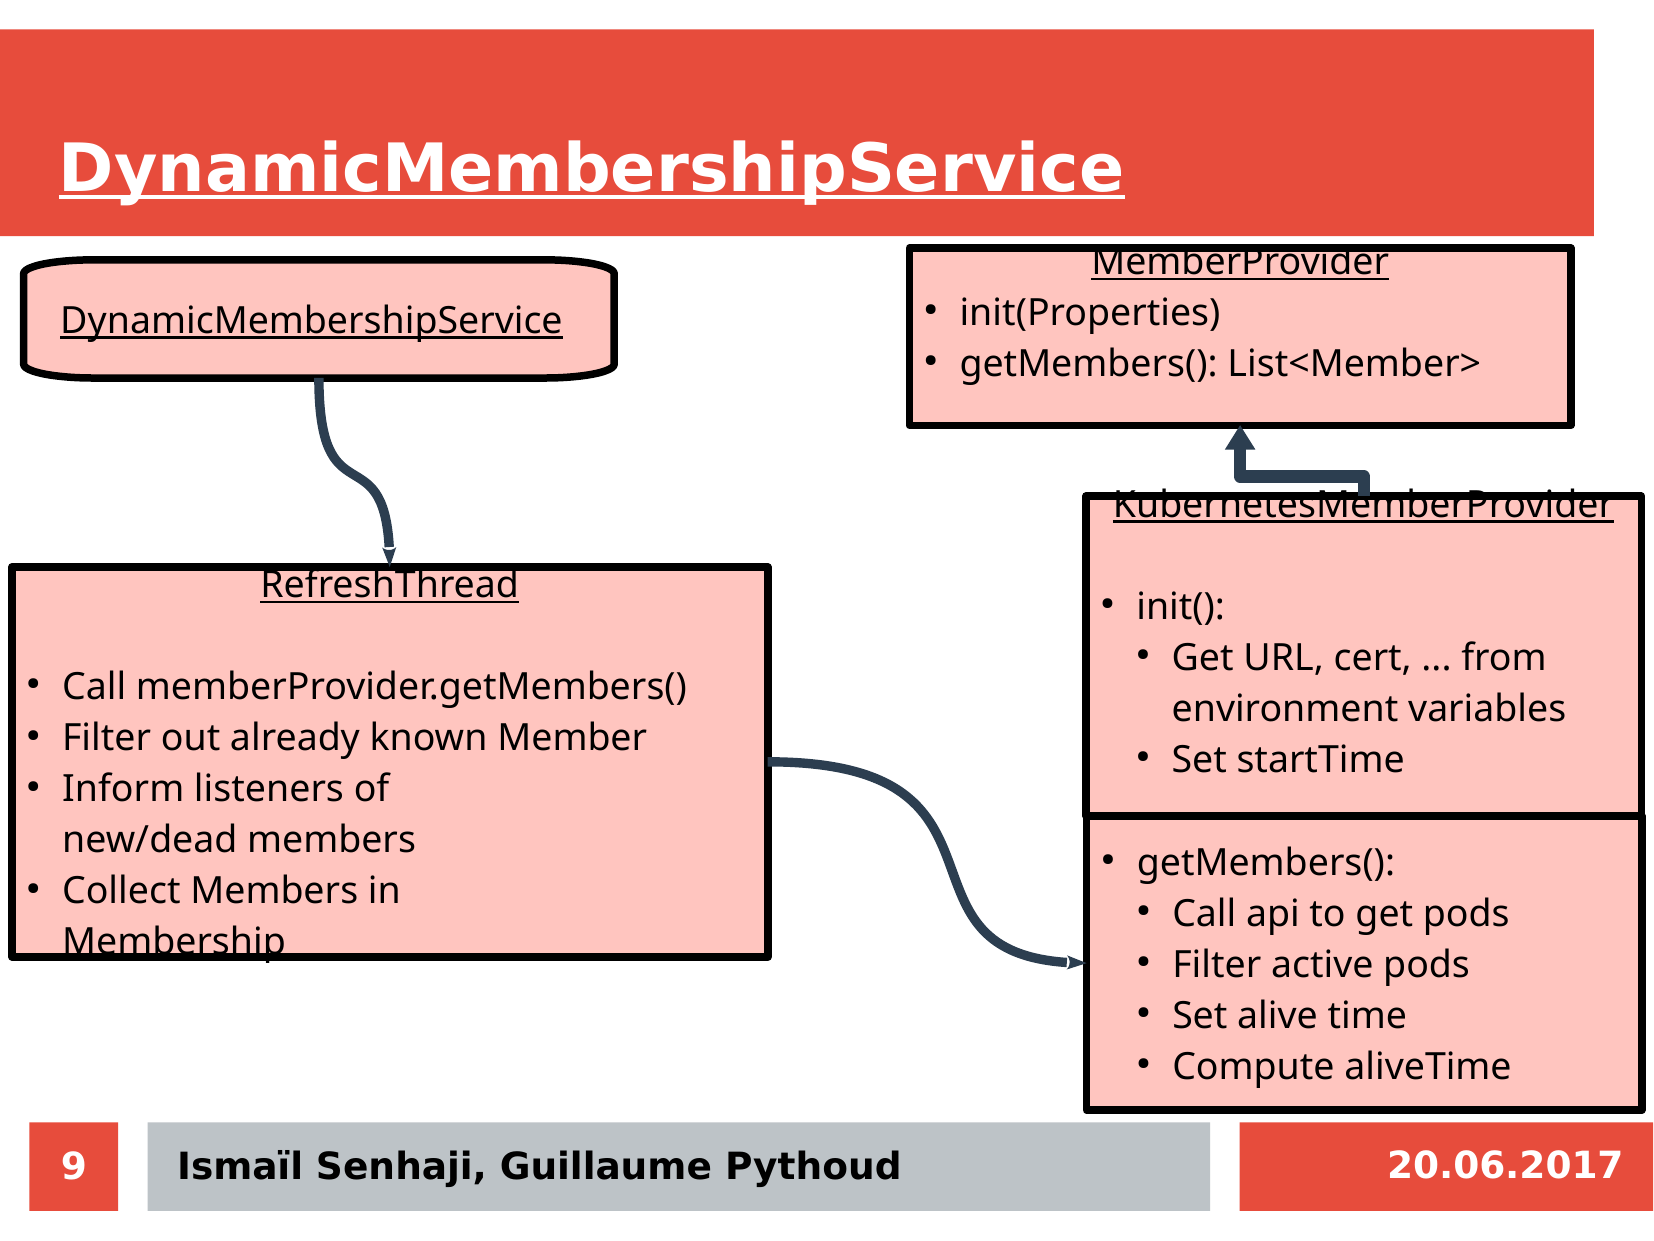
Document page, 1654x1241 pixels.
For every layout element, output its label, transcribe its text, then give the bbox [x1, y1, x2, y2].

text_box DynamicMembershipService [23, 259, 615, 379]
text_box RefreshThread Call memberProvider.getMembers() Filter out already known Member Inform listeners of new/dead members Collect Members in Membership [11, 566, 768, 957]
text_box getMembers(): Call api to get pods Filter active pods Set alive time Compute aliveTime [1086, 815, 1642, 1111]
text_box KubernetesMemberProvider init(): Get URL, cert, ... from environment variables Set startTime [1086, 496, 1642, 815]
title DynamicMembershipService [58, 59, 1594, 207]
text_box MemberProvider init(Properties) getMembers(): List<Member> [909, 248, 1571, 426]
